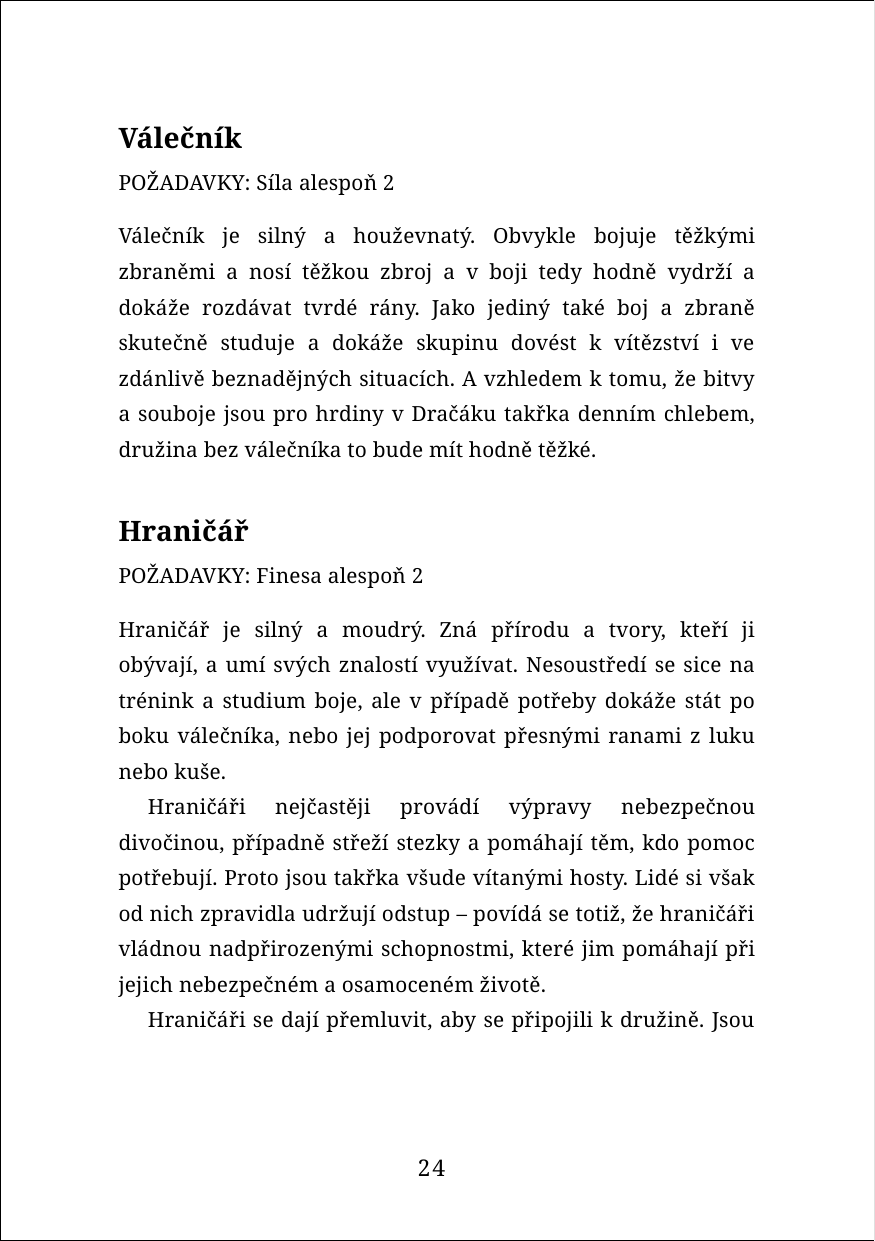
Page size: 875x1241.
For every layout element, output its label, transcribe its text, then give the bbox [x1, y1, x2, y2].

text POŽADAVKY: Síla alespoň 2 [118, 168, 756, 197]
subtitle Válečník [118, 118, 756, 157]
text Válečník je silný a houževnatý. Obvykle bojuje těžkými zbraněmi a nosí těžkou zbroj a v boji tedy hodně vydrží a dokáže rozdávat tvrdé rány. Jako jediný také boj a zbraně skutečně studuje a dokáže skupinu dovést k vítězství i ve zdánlivě beznadějných situacích. A vzhledem k tomu, že bitvy a souboje jsou pro hrdiny v Dračáku takřka denním chlebem, družina bez válečníka to bude mít hodně těžké. [118, 222, 756, 463]
text Hraničář je silný a moudrý. Zná přírodu a tvory, kteří ji obývají, a umí svých znalostí využívat. Nesoustředí se sice na trénink a studium boje, ale v případě potřeby dokáže stát po boku válečníka, nebo jej podporovat přesnými ranami z luku nebo kuše. Hraničáři nejčastěji provádí výpravy nebezpečnou divočinou, případně střeží stezky a pomáhají těm, kdo pomoc potřebují. Proto jsou takřka všude vítanými hosty. Lidé si však od nich zpravidla udržují odstup – povídá se totiž, že hraničáři vládnou nadpřirozenými schopnostmi, které jim pomáhají při jejich nebezpečném a osamoceném životě. Hraničáři se dají přemluvit, aby se připojili k družině. Jsou [118, 615, 756, 1034]
subtitle Hraničář [118, 512, 756, 550]
text POŽADAVKY: Finesa alespoň 2 [118, 562, 756, 590]
